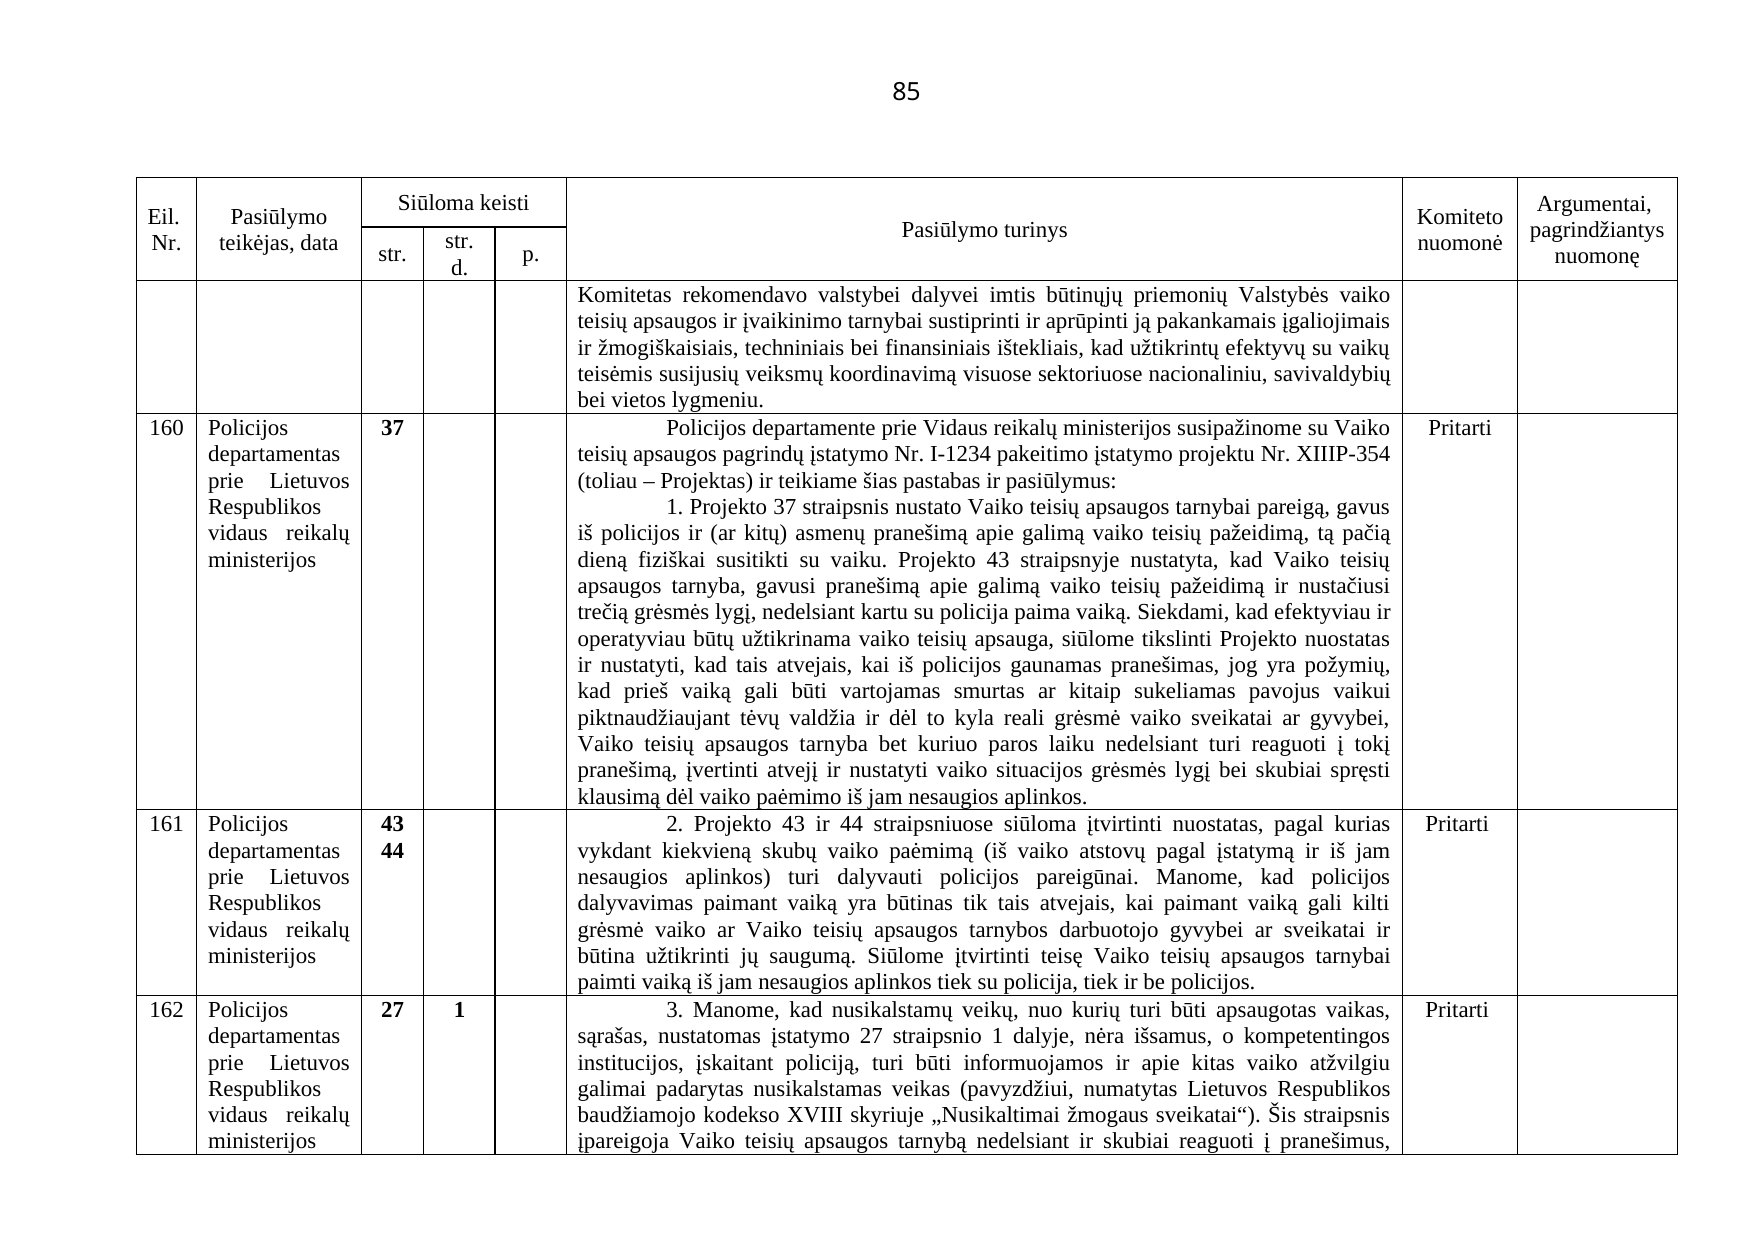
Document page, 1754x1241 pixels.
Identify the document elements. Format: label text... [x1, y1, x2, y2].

table_cell Pritarti [1403, 414, 1517, 809]
table_header Pasiūlymo turinys [567, 178, 1402, 280]
table_cell 37 [362, 414, 423, 809]
table_cell Pritarti [1403, 996, 1517, 1154]
table_cell [496, 810, 566, 995]
table_cell Policijos departamentas prie Lietuvos Respublikos vidaus reikalų ministerijos [197, 414, 361, 809]
table_cell [424, 281, 494, 413]
table_header Siūloma keisti [362, 178, 566, 226]
table_cell [1518, 281, 1677, 413]
table_header Eil. Nr. [137, 178, 196, 280]
table_cell 1 [424, 996, 494, 1154]
table_cell [197, 281, 361, 413]
table_cell [1518, 414, 1677, 809]
table_cell [496, 996, 566, 1154]
table_cell [424, 810, 494, 995]
table_cell 161 [137, 810, 196, 995]
table_cell Policijos departamentas prie Lietuvos Respublikos vidaus reikalų ministerijos [197, 996, 361, 1154]
table_cell [1518, 996, 1677, 1154]
table_cell Komitetas rekomendavo valstybei dalyvei imtis būtinųjų priemonių Valstybės vaiko teisių apsaugos ir įvaikinimo tarnybai sustiprinti ir aprūpinti ją pakankamais įgaliojimais ir žmogiškaisiais, techniniais bei finansiniais ištekliais, kad užtikrintų efektyvų su vaikų teisėmis susijusių veiksmų koordinavimą visuose sektoriuose nacionaliniu, savivaldybių bei vietos lygmeniu. [567, 281, 1402, 413]
table_cell [496, 414, 566, 809]
table_header Pasiūlymo teikėjas, data [197, 178, 361, 280]
table_cell 162 [137, 996, 196, 1154]
table_header Argumentai, pagrindžiantys nuomonę [1518, 178, 1677, 280]
table_cell Pritarti [1403, 810, 1517, 995]
table_cell [137, 281, 196, 413]
table_cell 27 [362, 996, 423, 1154]
table_cell [496, 281, 566, 413]
table_cell [362, 281, 423, 413]
table_cell str. d. [424, 228, 494, 280]
table_cell [1403, 281, 1517, 413]
table_cell p. [496, 228, 566, 280]
table_cell 160 [137, 414, 196, 809]
table_cell [1518, 810, 1677, 995]
table_cell str. [362, 228, 423, 280]
table_cell 43 44 [362, 810, 423, 995]
table_cell Policijos departamente prie Vidaus reikalų ministerijos susipažinome su Vaiko teisių apsaugos pagrindų įstatymo Nr. I-1234 pakeitimo įstatymo projektu Nr. XIIIP-354 (toliau – Projektas) ir teikiame šias pastabas ir pasiūlymus: 1. Projekto 37 straipsnis nustato Vaiko teisių apsaugos tarnybai pareigą, gavus iš policijos ir (ar kitų) asmenų pranešimą apie galimą vaiko teisių pažeidimą, tą pačią dieną fiziškai susitikti su vaiku. Projekto 43 straipsnyje nustatyta, kad Vaiko teisių apsaugos tarnyba, gavusi pranešimą apie galimą vaiko teisių pažeidimą ir nustačiusi trečią grėsmės lygį, nedelsiant kartu su policija paima vaiką. Siekdami, kad efektyviau ir operatyviau būtų užtikrinama vaiko teisių apsauga, siūlome tikslinti Projekto nuostatas ir nustatyti, kad tais atvejais, kai iš policijos gaunamas pranešimas, jog yra požymių, kad prieš vaiką gali būti vartojamas smurtas ar kitaip sukeliamas pavojus vaikui piktnaudžiaujant tėvų valdžia ir dėl to kyla reali grėsmė vaiko sveikatai ar gyvybei, Vaiko teisių apsaugos tarnyba bet kuriuo paros laiku nedelsiant turi reaguoti į tokį pranešimą, įvertinti atvejį ir nustatyti vaiko situacijos grėsmės lygį bei skubiai spręsti klausimą dėl vaiko paėmimo iš jam nesaugios aplinkos. [567, 414, 1402, 809]
table_cell 3. Manome, kad nusikalstamų veikų, nuo kurių turi būti apsaugotas vaikas, sąrašas, nustatomas įstatymo 27 straipsnio 1 dalyje, nėra išsamus, o kompetentingos institucijos, įskaitant policiją, turi būti informuojamos ir apie kitas vaiko atžvilgiu galimai padarytas nusikalstamas veikas (pavyzdžiui, numatytas Lietuvos Respublikos baudžiamojo kodekso XVIII skyriuje „Nusikaltimai žmogaus sveikatai“). Šis straipsnis įpareigoja Vaiko teisių apsaugos tarnybą nedelsiant ir skubiai reaguoti į pranešimus, [567, 996, 1402, 1154]
table_cell [424, 414, 494, 809]
table_cell Policijos departamentas prie Lietuvos Respublikos vidaus reikalų ministerijos [197, 810, 361, 995]
table_header Komiteto nuomonė [1403, 178, 1517, 280]
table_cell 2. Projekto 43 ir 44 straipsniuose siūloma įtvirtinti nuostatas, pagal kurias vykdant kiekvieną skubų vaiko paėmimą (iš vaiko atstovų pagal įstatymą ir iš jam nesaugios aplinkos) turi dalyvauti policijos pareigūnai. Manome, kad policijos dalyvavimas paimant vaiką yra būtinas tik tais atvejais, kai paimant vaiką gali kilti grėsmė vaiko ar Vaiko teisių apsaugos tarnybos darbuotojo gyvybei ar sveikatai ir būtina užtikrinti jų saugumą. Siūlome įtvirtinti teisę Vaiko teisių apsaugos tarnybai paimti vaiką iš jam nesaugios aplinkos tiek su policija, tiek ir be policijos. [567, 810, 1402, 995]
